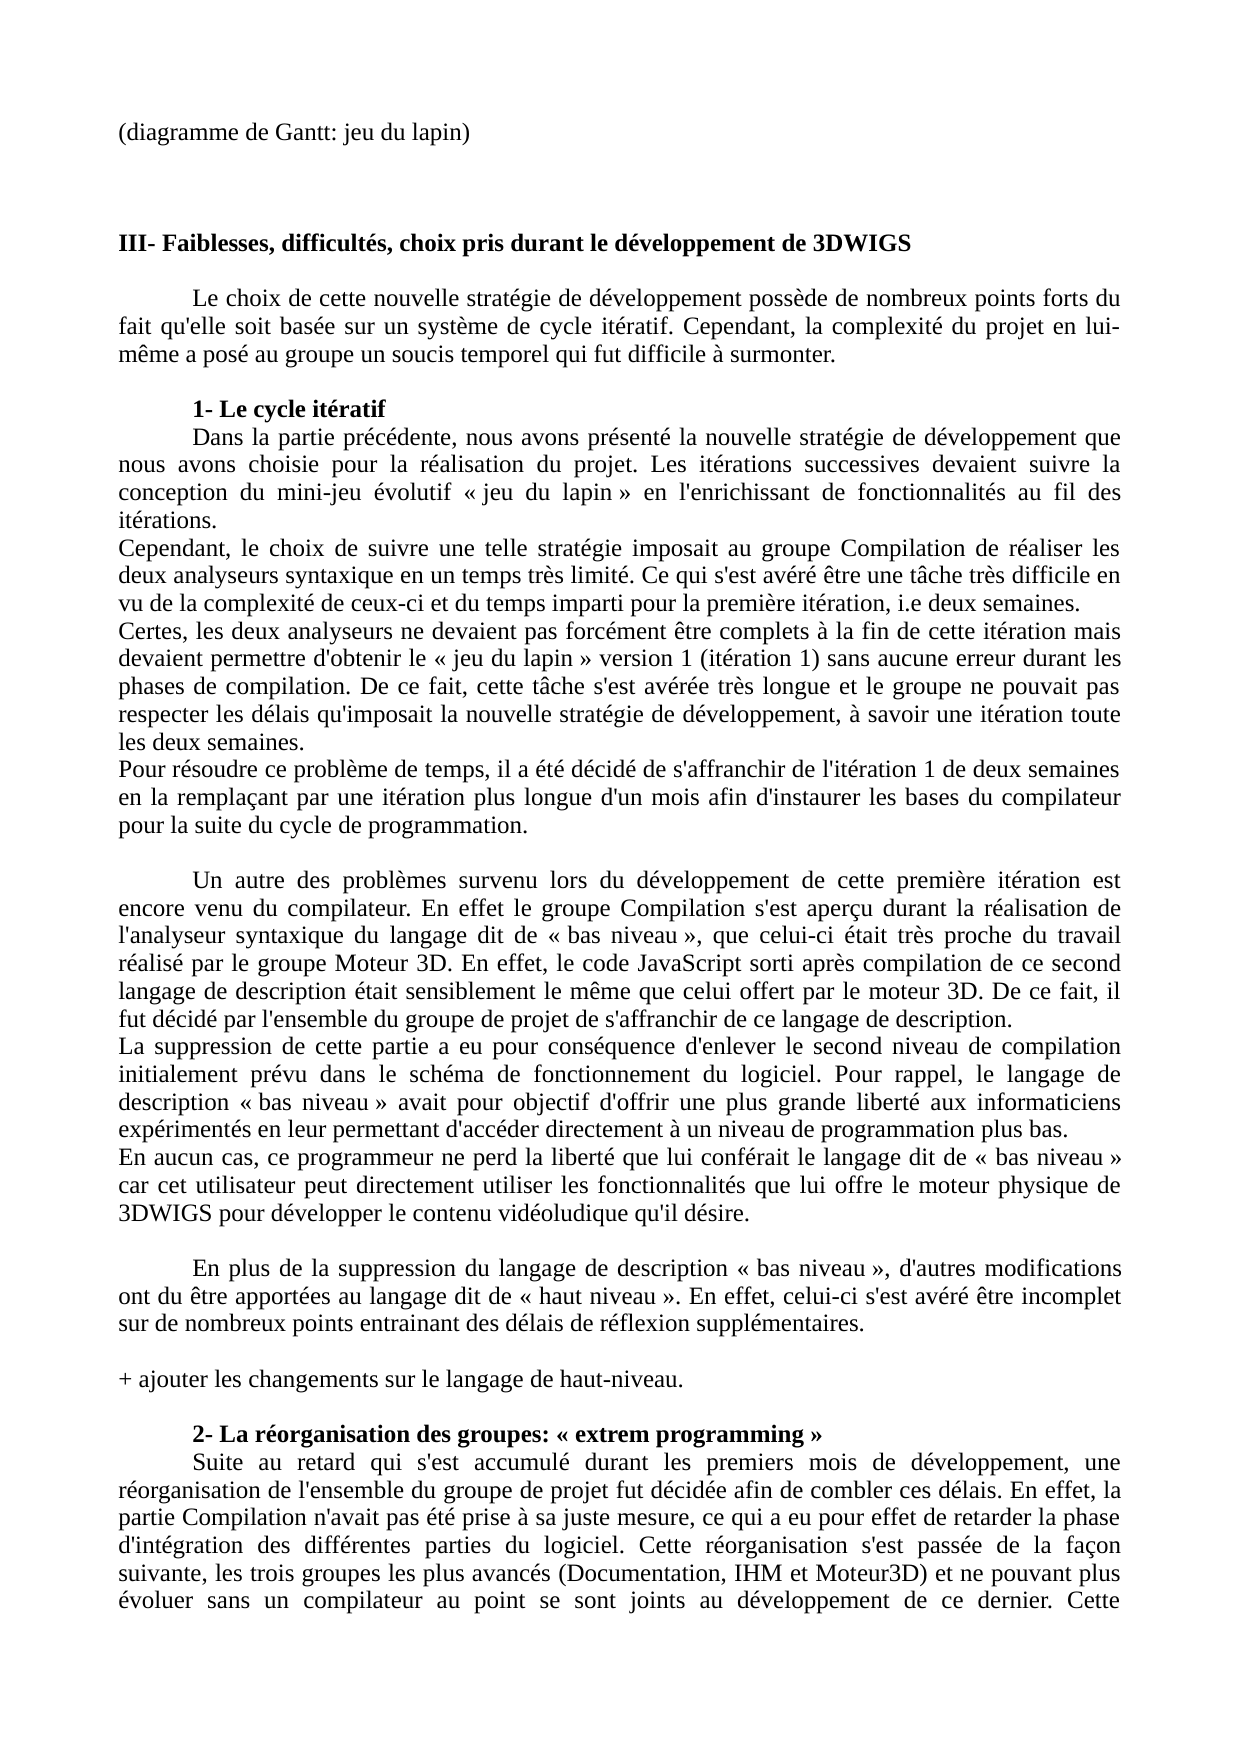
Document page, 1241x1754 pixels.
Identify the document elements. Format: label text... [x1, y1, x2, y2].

text 2- La réorganisation des groupes: « extrem programming » [118, 1420, 1122, 1448]
text En aucun cas, ce programmeur ne perd la liberté que lui conférait le langage dit de « bas niveau » car cet utilisateur peut directement utiliser les fonctionnalités que lui offre le moteur physique de 3DWIGS pour développer le contenu vidéoludique qu'il désire. [118, 1143, 1122, 1226]
text Un autre des problèmes survenu lors du développement de cette première itération est encore venu du compilateur. En effet le groupe Compilation s'est aperçu durant la réalisation de l'analyseur syntaxique du langage dit de « bas niveau », que celui-ci était très proche du travail réalisé par le groupe Moteur 3D. En effet, le code JavaScript sorti après compilation de ce second langage de description était sensiblement le même que celui offert par le moteur 3D. De ce fait, il fut décidé par l'ensemble du groupe de projet de s'affranchir de ce langage de description. [118, 866, 1122, 1032]
text Pour résoudre ce problème de temps, il a été décidé de s'affranchir de l'itération 1 de deux semaines en la remplaçant par une itération plus longue d'un mois afin d'instaurer les bases du compilateur pour la suite du cycle de programmation. [118, 755, 1122, 838]
text En plus de la suppression du langage de description « bas niveau », d'autres modifications ont du être apportées au langage dit de « haut niveau ». En effet, celui-ci s'est avéré être incomplet sur de nombreux points entrainant des délais de réflexion supplémentaires. [118, 1254, 1122, 1337]
text Cependant, le choix de suivre une telle stratégie imposait au groupe Compilation de réaliser les deux analyseurs syntaxique en un temps très limité. Ce qui s'est avéré être une tâche très difficile en vu de la complexité de ceux-ci et du temps imparti pour la première itération, i.e deux semaines. [118, 534, 1122, 617]
text (diagramme de Gantt: jeu du lapin) [118, 118, 1122, 146]
text Suite au retard qui s'est accumulé durant les premiers mois de développement, une réorganisation de l'ensemble du groupe de projet fut décidée afin de combler ces délais. En effet, la partie Compilation n'avait pas été prise à sa juste mesure, ce qui a eu pour effet de retarder la phase d'intégration des différentes parties du logiciel. Cette réorganisation s'est passée de la façon suivante, les trois groupes les plus avancés (Documentation, IHM et Moteur3D) et ne pouvant plus évoluer sans un compilateur au point se sont joints au développement de ce dernier. Cette [118, 1448, 1122, 1614]
text Certes, les deux analyseurs ne devaient pas forcément être complets à la fin de cette itération mais devaient permettre d'obtenir le « jeu du lapin » version 1 (itération 1) sans aucune erreur durant les phases de compilation. De ce fait, cette tâche s'est avérée très longue et le groupe ne pouvait pas respecter les délais qu'imposait la nouvelle stratégie de développement, à savoir une itération toute les deux semaines. [118, 617, 1122, 755]
text La suppression de cette partie a eu pour conséquence d'enlever le second niveau de compilation initialement prévu dans le schéma de fonctionnement du logiciel. Pour rappel, le langage de description « bas niveau » avait pour objectif d'offrir une plus grande liberté aux informaticiens expérimentés en leur permettant d'accéder directement à un niveau de programmation plus bas. [118, 1032, 1122, 1143]
text 1- Le cycle itératif [118, 395, 1122, 423]
text III- Faiblesses, difficultés, choix pris durant le développement de 3DWIGS [118, 229, 1122, 257]
text + ajouter les changements sur le langage de haut-niveau. [118, 1365, 1122, 1393]
text Le choix de cette nouvelle stratégie de développement possède de nombreux points forts du fait qu'elle soit basée sur un système de cycle itératif. Cependant, la complexité du projet en lui-même a posé au groupe un soucis temporel qui fut difficile à surmonter. [118, 284, 1122, 367]
text Dans la partie précédente, nous avons présenté la nouvelle stratégie de développement que nous avons choisie pour la réalisation du projet. Les itérations successives devaient suivre la conception du mini-jeu évolutif « jeu du lapin » en l'enrichissant de fonctionnalités au fil des itérations. [118, 423, 1122, 534]
